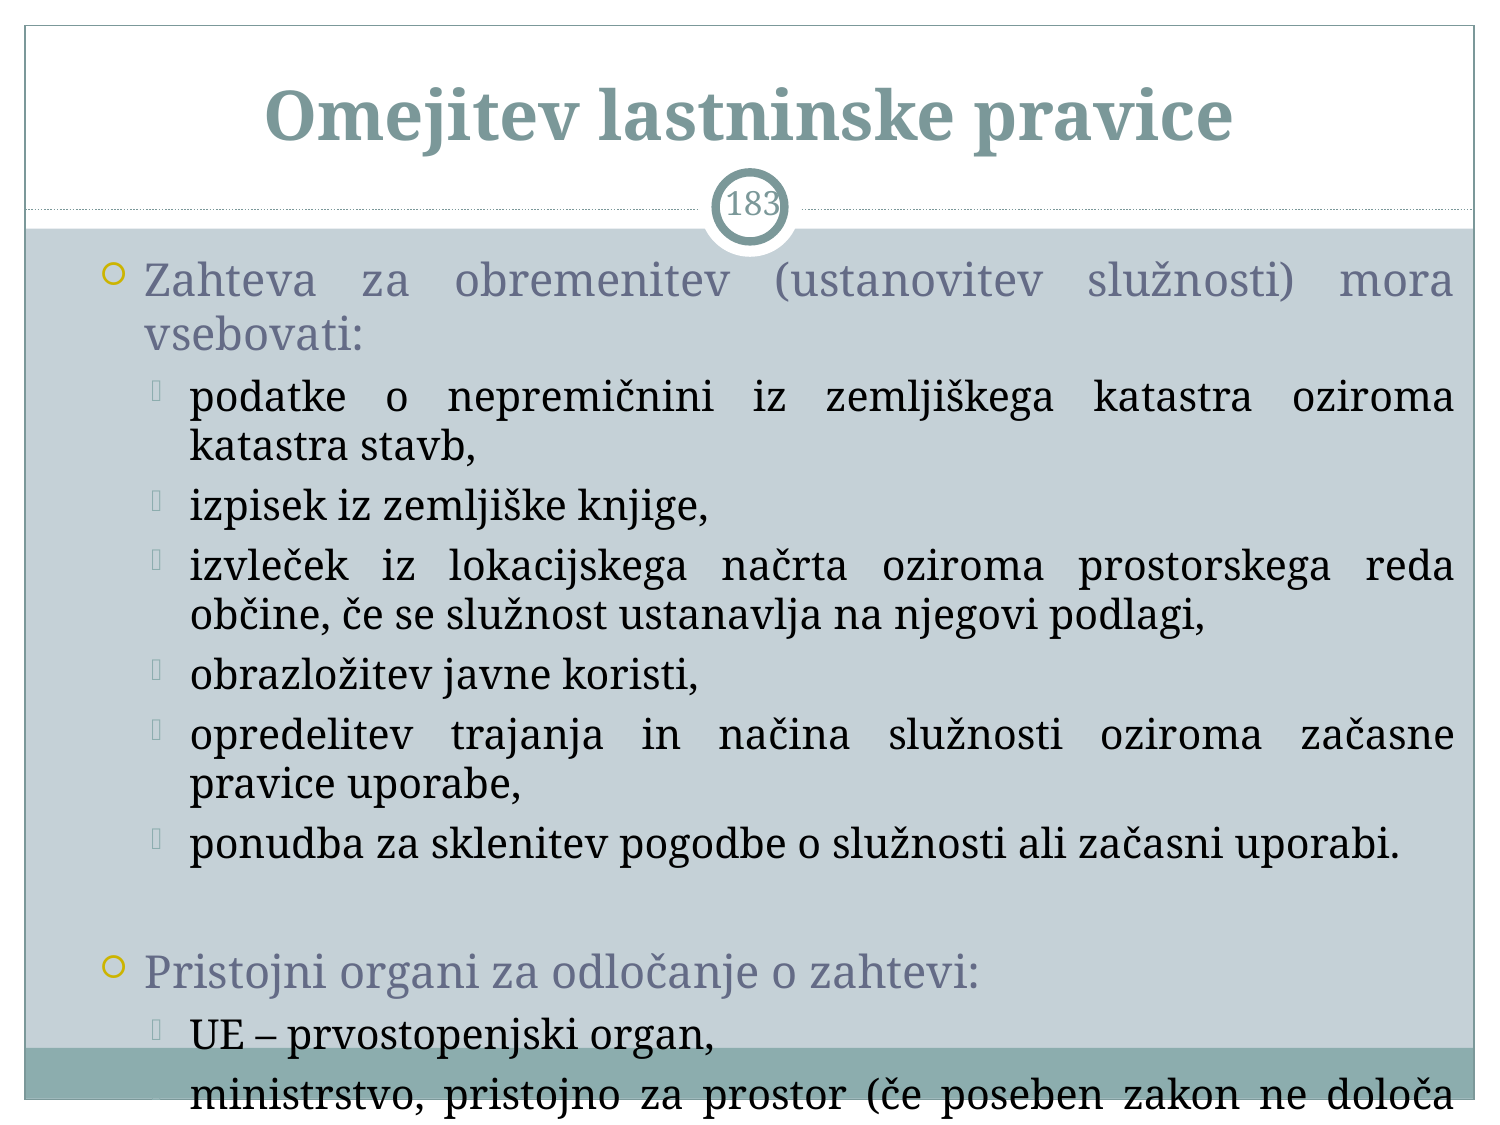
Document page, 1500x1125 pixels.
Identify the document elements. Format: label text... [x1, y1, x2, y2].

title Omejitev lastninske pravice [49, 37, 1450, 162]
text_box [715, 168, 791, 241]
list Zahteva za obremenitev (ustanovitev služnosti) mora vsebovati: podatke o nepremičnini iz zemljiškega katastra oziroma katastra stavb, izpisek iz zemljiške knjige, izvleček iz lokacijskega načrta oziroma prostorskega reda občine, če se služnost ustanavlja na njegovi podlagi, obrazložitev javne koristi, opredelitev trajanja in načina služnosti oziroma začasne pravice uporabe, ponudba za sklenitev pogodbe o služnosti ali začasni uporabi. Pristojni organi za odločanje o zahtevi: UE – prvostopenjski organ, ministrstvo, pristojno za prostor (če poseben zakon ne določa druače) – drugostopenjski organ. [41, 243, 1471, 1030]
